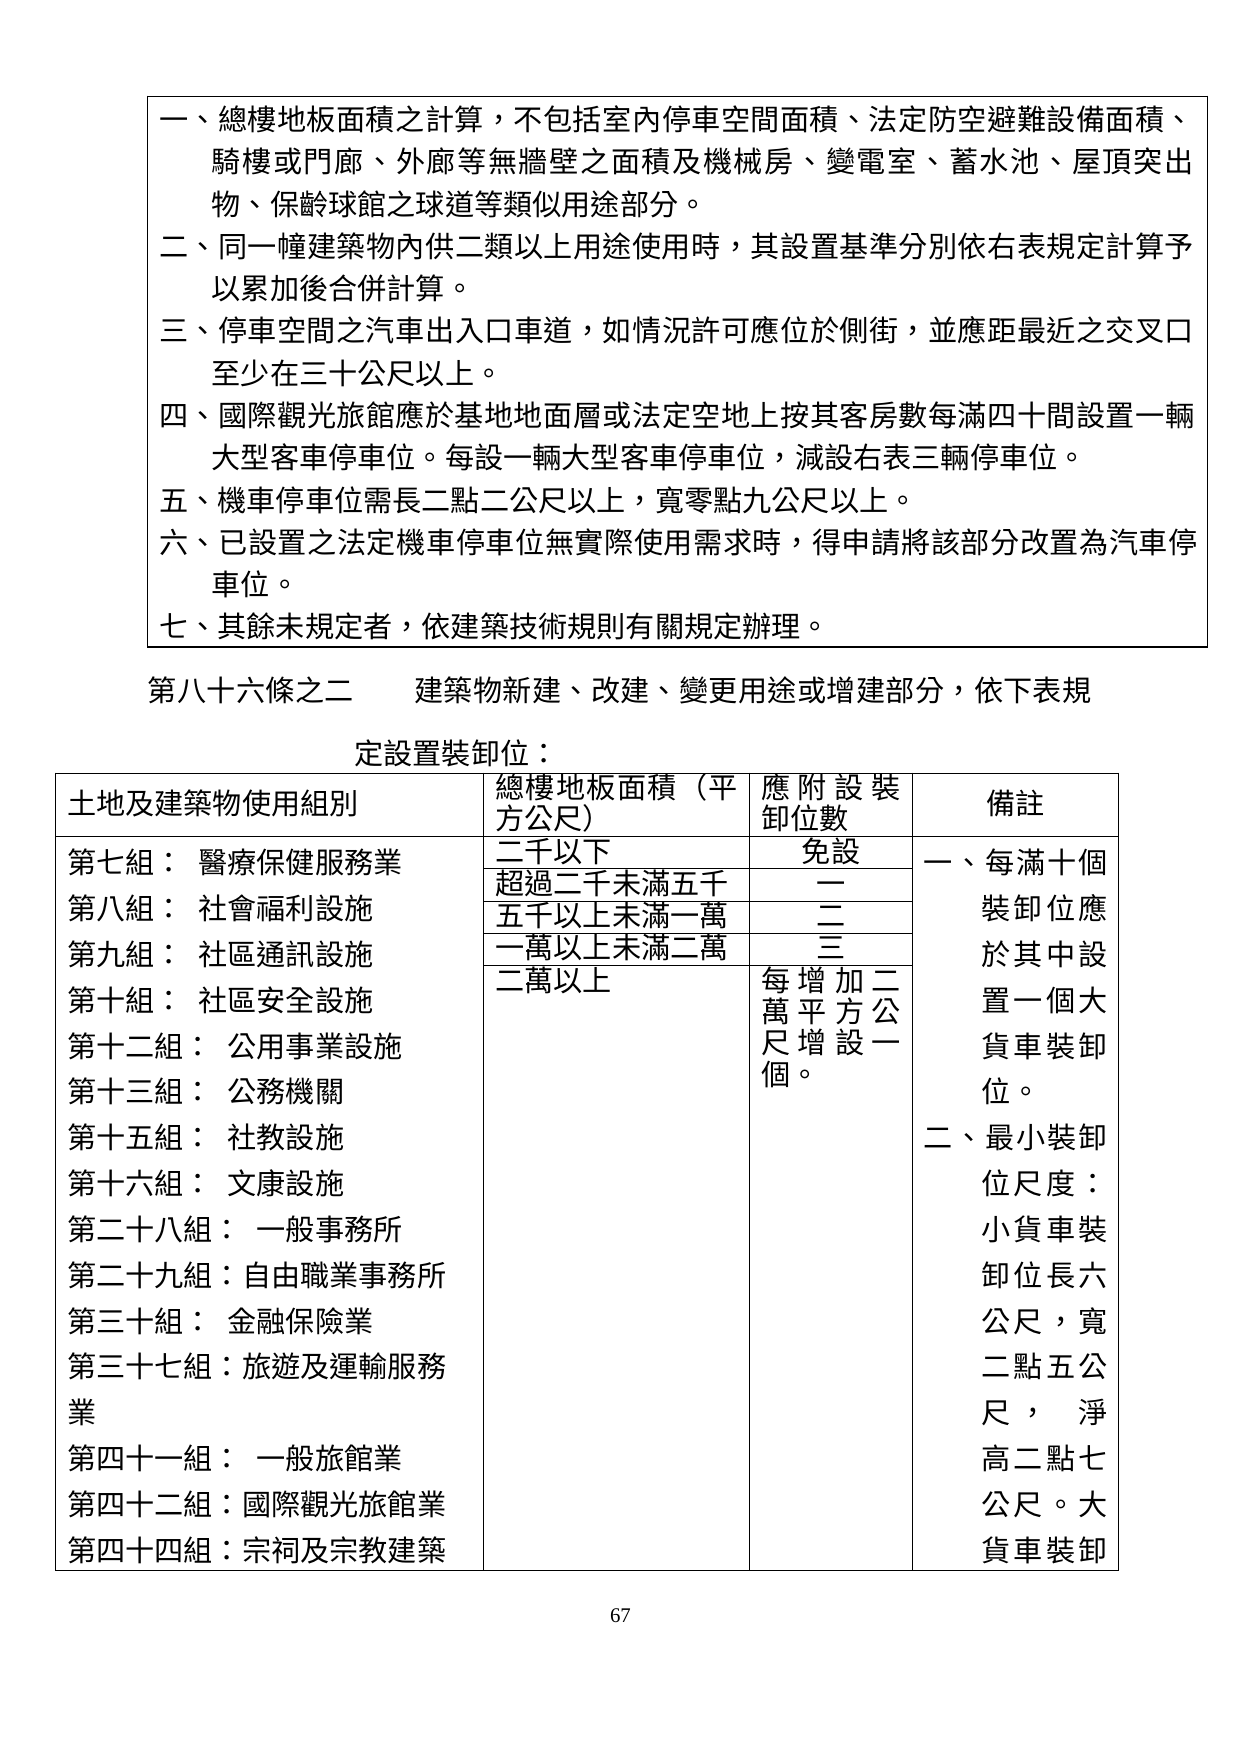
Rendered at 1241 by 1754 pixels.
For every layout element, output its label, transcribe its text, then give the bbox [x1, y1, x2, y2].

table_cell 一、總樓地板面積之計算，不包括室內停車空間面積、法定防空避難設備面積、騎樓或門廊、外廊等無牆壁之面積及機械房、變電室、蓄水池、屋頂突出物、保齡球館之球道等類似用途部分。 二、同一幢建築物內供二類以上用途使用時，其設置基準分別依右表規定計算予以累加後合併計算。 三、停車空間之汽車出入口車道，如情況許可應位於側街，並應距最近之交叉口至少在三十公尺以上。 四、國際觀光旅館應於基地地面層或法定空地上按其客房數每滿四十間設置一輛大型客車停車位。每設一輛大型客車停車位，減設右表三輛停車位。 五、機車停車位需長二點二公尺以上，寬零點九公尺以上。 六、已設置之法定機車停車位無實際使用需求時，得申請將該部分改置為汽車停車位。 七、其餘未規定者，依建築技術規則有關規定辦理。 [148, 97, 1207, 646]
table_cell 一、每滿十個裝卸位應於其中設置一個大貨車裝卸位。 二、最小裝卸位尺度：小貨車裝卸位長六公尺，寬二點五公尺， 淨高二點七公尺。大貨車裝卸 [913, 837, 1118, 1570]
table_cell 超過二千未滿五千 [484, 869, 749, 901]
table_cell 一萬以上未滿二萬 [484, 934, 749, 965]
table_cell 免設 [750, 837, 912, 868]
table_cell 第七組： 醫療保健服務業 第八組： 社會福利設施 第九組： 社區通訊設施 第十組： 社區安全設施 第十二組： 公用事業設施 第十三組： 公務機關 第十五組： 社教設施 第十六組： 文康設施 第二十八組： 一般事務所 第二十九組：自由職業事務所 第三十組： 金融保險業 第三十七組：旅遊及運輸服務業 第四十一組： 一般旅館業 第四十二組：國際觀光旅館業 第四十四組：宗祠及宗教建築 [56, 837, 483, 1570]
table_cell 二萬以上 [484, 966, 749, 1570]
table_cell 二千以下 [484, 837, 749, 868]
table_cell 三 [750, 934, 912, 965]
table_cell 二 [750, 902, 912, 933]
text 第八十六條之二 建築物新建、改建、變更用途或增建部分，依下表規定設置裝卸位： [148, 648, 1092, 772]
table_header 土地及建築物使用組別 [56, 774, 483, 836]
table_header 備註 [913, 774, 1118, 836]
table_header 總樓地板面積（平方公尺） [484, 774, 749, 836]
table_header 應附設裝卸位數 [750, 774, 912, 836]
table_cell 每增加二萬平方公尺增設一個。 [750, 966, 912, 1570]
table_cell 一 [750, 869, 912, 901]
table_cell 五千以上未滿一萬 [484, 902, 749, 933]
